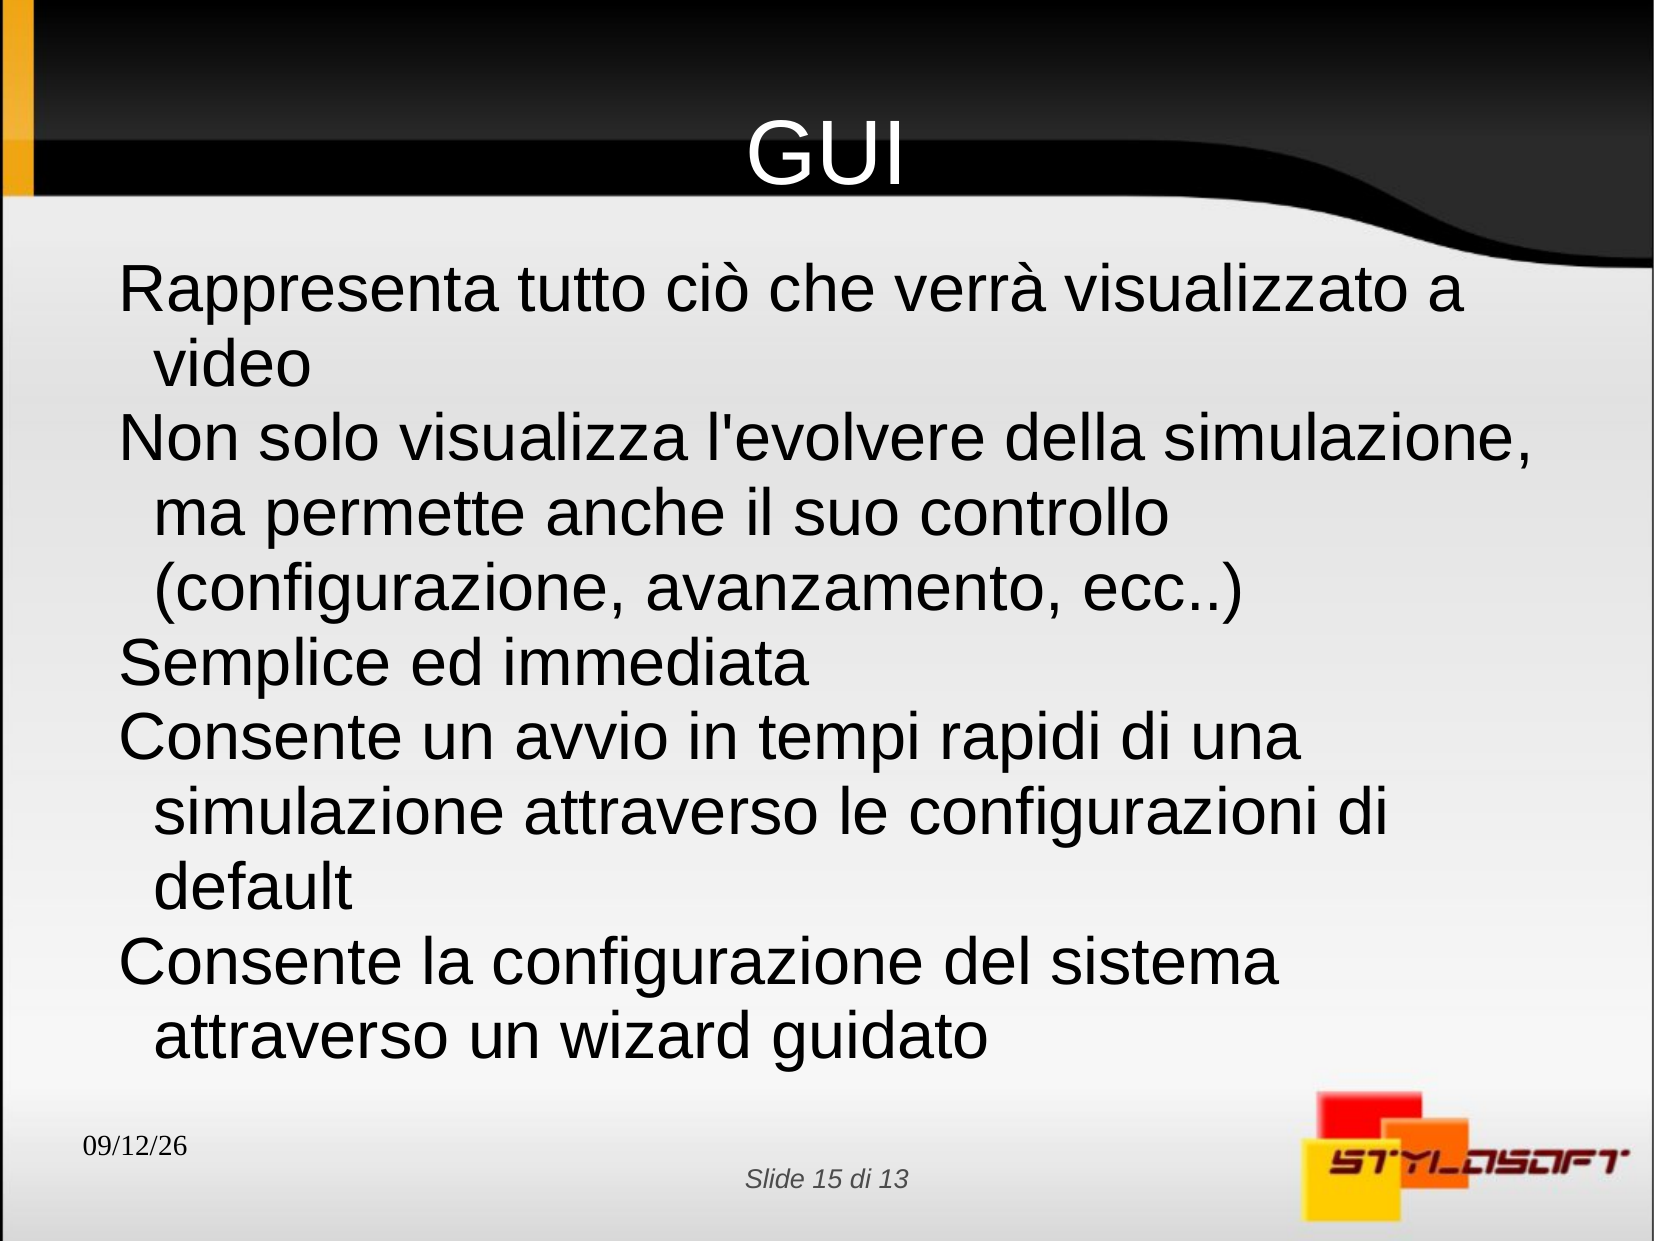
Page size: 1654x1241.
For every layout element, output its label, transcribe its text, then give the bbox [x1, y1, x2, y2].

text_box Slide <numero> di 13 [0, 1156, 1654, 1241]
subtitle Rappresenta tutto ciò che verrà visualizzato a video Non solo visualizza l'evolvere della simulazione, ma permette anche il suo controllo (configurazione, avanzamento, ecc..) Semplice ed immediata Consente un avvio in tempi rapidi di una simulazione attraverso le configurazioni di default Consente la configurazione del sistema attraverso un wizard guidato [82, 250, 1571, 1149]
picture [0, 0, 1654, 1156]
title GUI [82, 49, 1571, 250]
